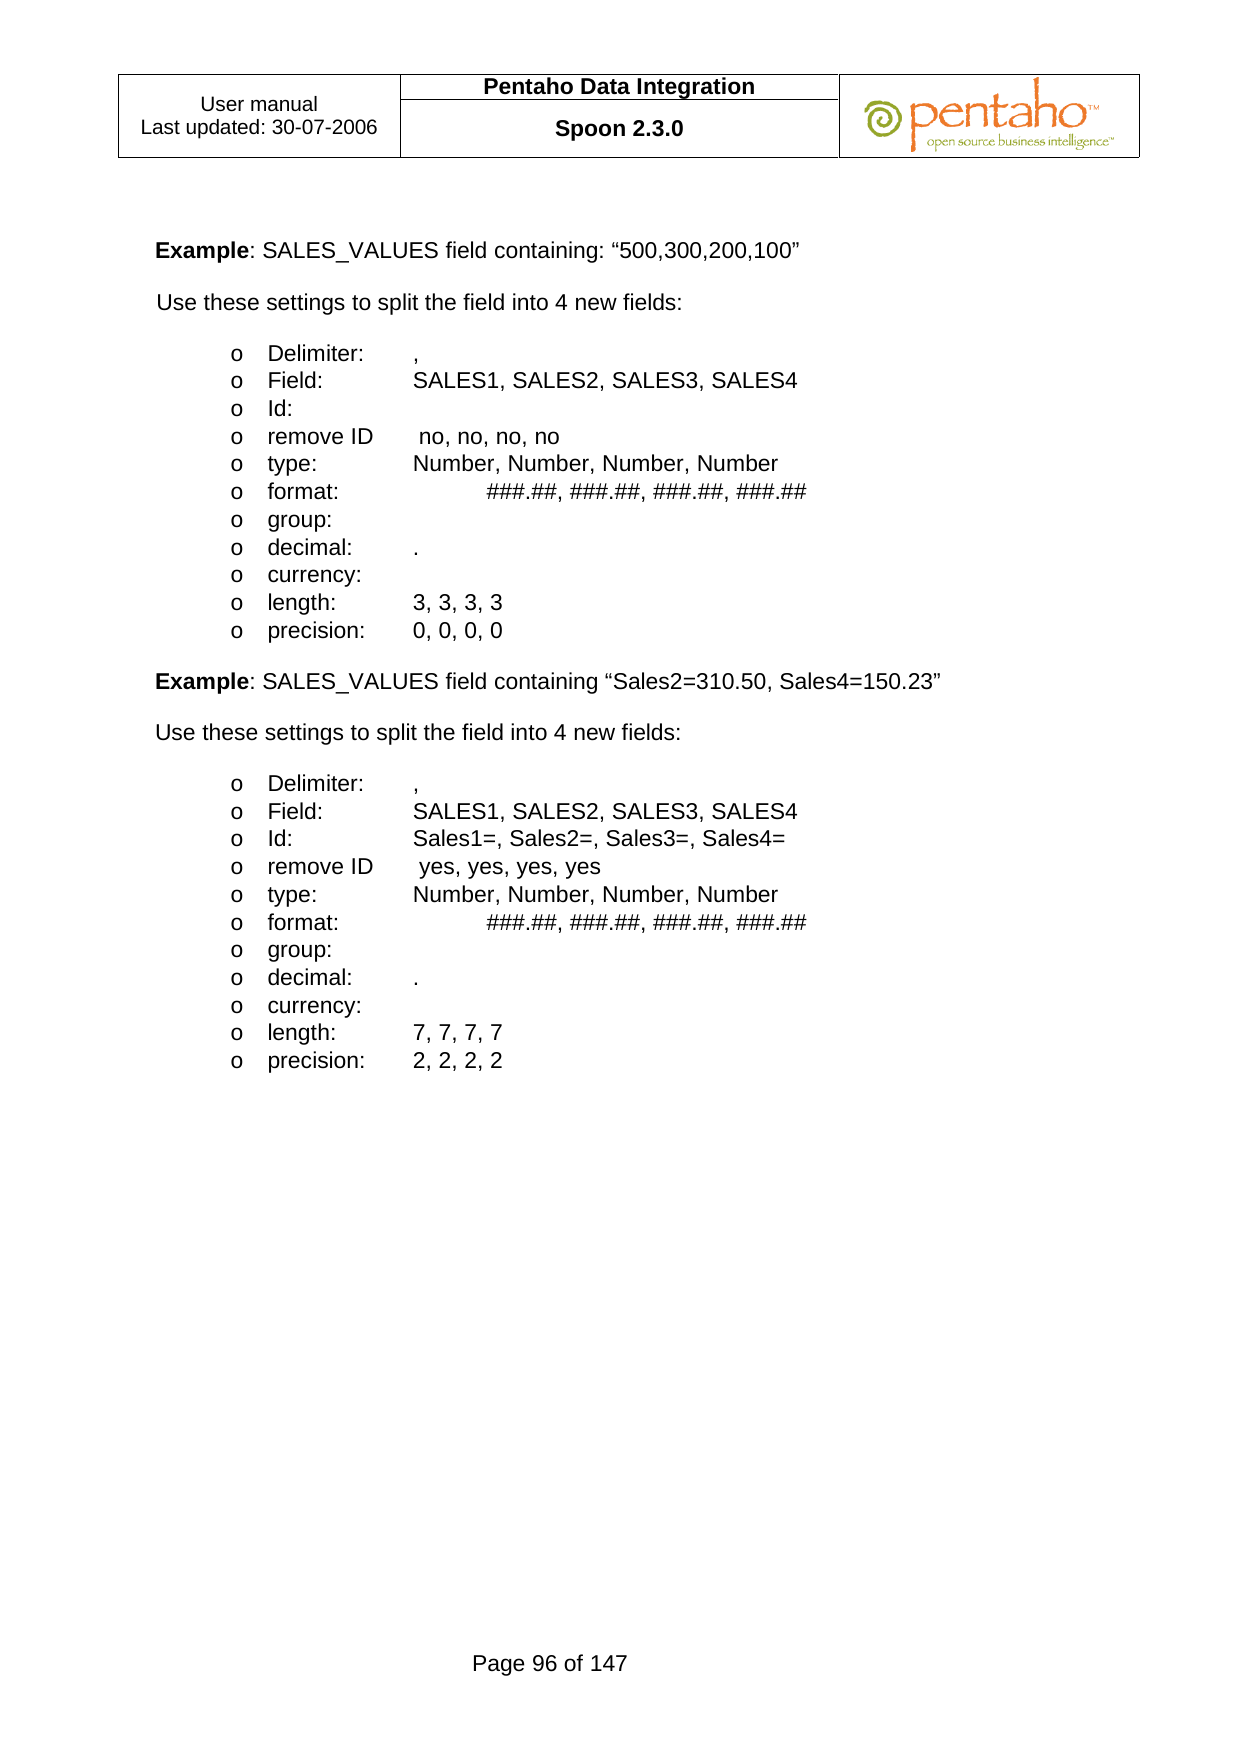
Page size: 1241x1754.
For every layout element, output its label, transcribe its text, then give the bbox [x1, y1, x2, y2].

text Use these settings to split the field into 4 new fields: [155, 720, 1137, 745]
list Id: [230, 396, 1137, 423]
list currency: [230, 562, 1137, 590]
text Example: SALES_VALUES field containing “Sales2=310.50, Sales4=150.23” [155, 669, 1137, 694]
list remove ID no, no, no, no [230, 423, 1137, 451]
list group: [230, 937, 1137, 965]
list group: [230, 507, 1137, 534]
list type: Number, Number, Number, Number [230, 882, 1137, 909]
list format: ###.##, ###.##, ###.##, ###.## [230, 479, 1137, 507]
list Field: SALES1, SALES2, SALES3, SALES4 [230, 368, 1137, 396]
list remove ID yes, yes, yes, yes [230, 854, 1137, 882]
list length: 3, 3, 3, 3 [230, 590, 1137, 617]
list Id: Sales1=, Sales2=, Sales3=, Sales4= [230, 826, 1137, 854]
list currency: [230, 992, 1137, 1020]
list precision: 0, 0, 0, 0 [230, 617, 1137, 645]
list type: Number, Number, Number, Number [230, 451, 1137, 479]
list precision: 2, 2, 2, 2 [230, 1048, 1137, 1076]
list Delimiter: , [230, 340, 1137, 368]
list Field: SALES1, SALES2, SALES3, SALES4 [230, 798, 1137, 826]
list format: ###.##, ###.##, ###.##, ###.## [230, 909, 1137, 937]
text Example: SALES_VALUES field containing: “500,300,200,100” [155, 238, 1137, 264]
text Use these settings to split the field into 4 new fields: [117, 289, 1137, 315]
list Delimiter: , [230, 771, 1137, 798]
list decimal: . [230, 534, 1137, 562]
list length: 7, 7, 7, 7 [230, 1020, 1137, 1048]
list decimal: . [230, 965, 1137, 992]
